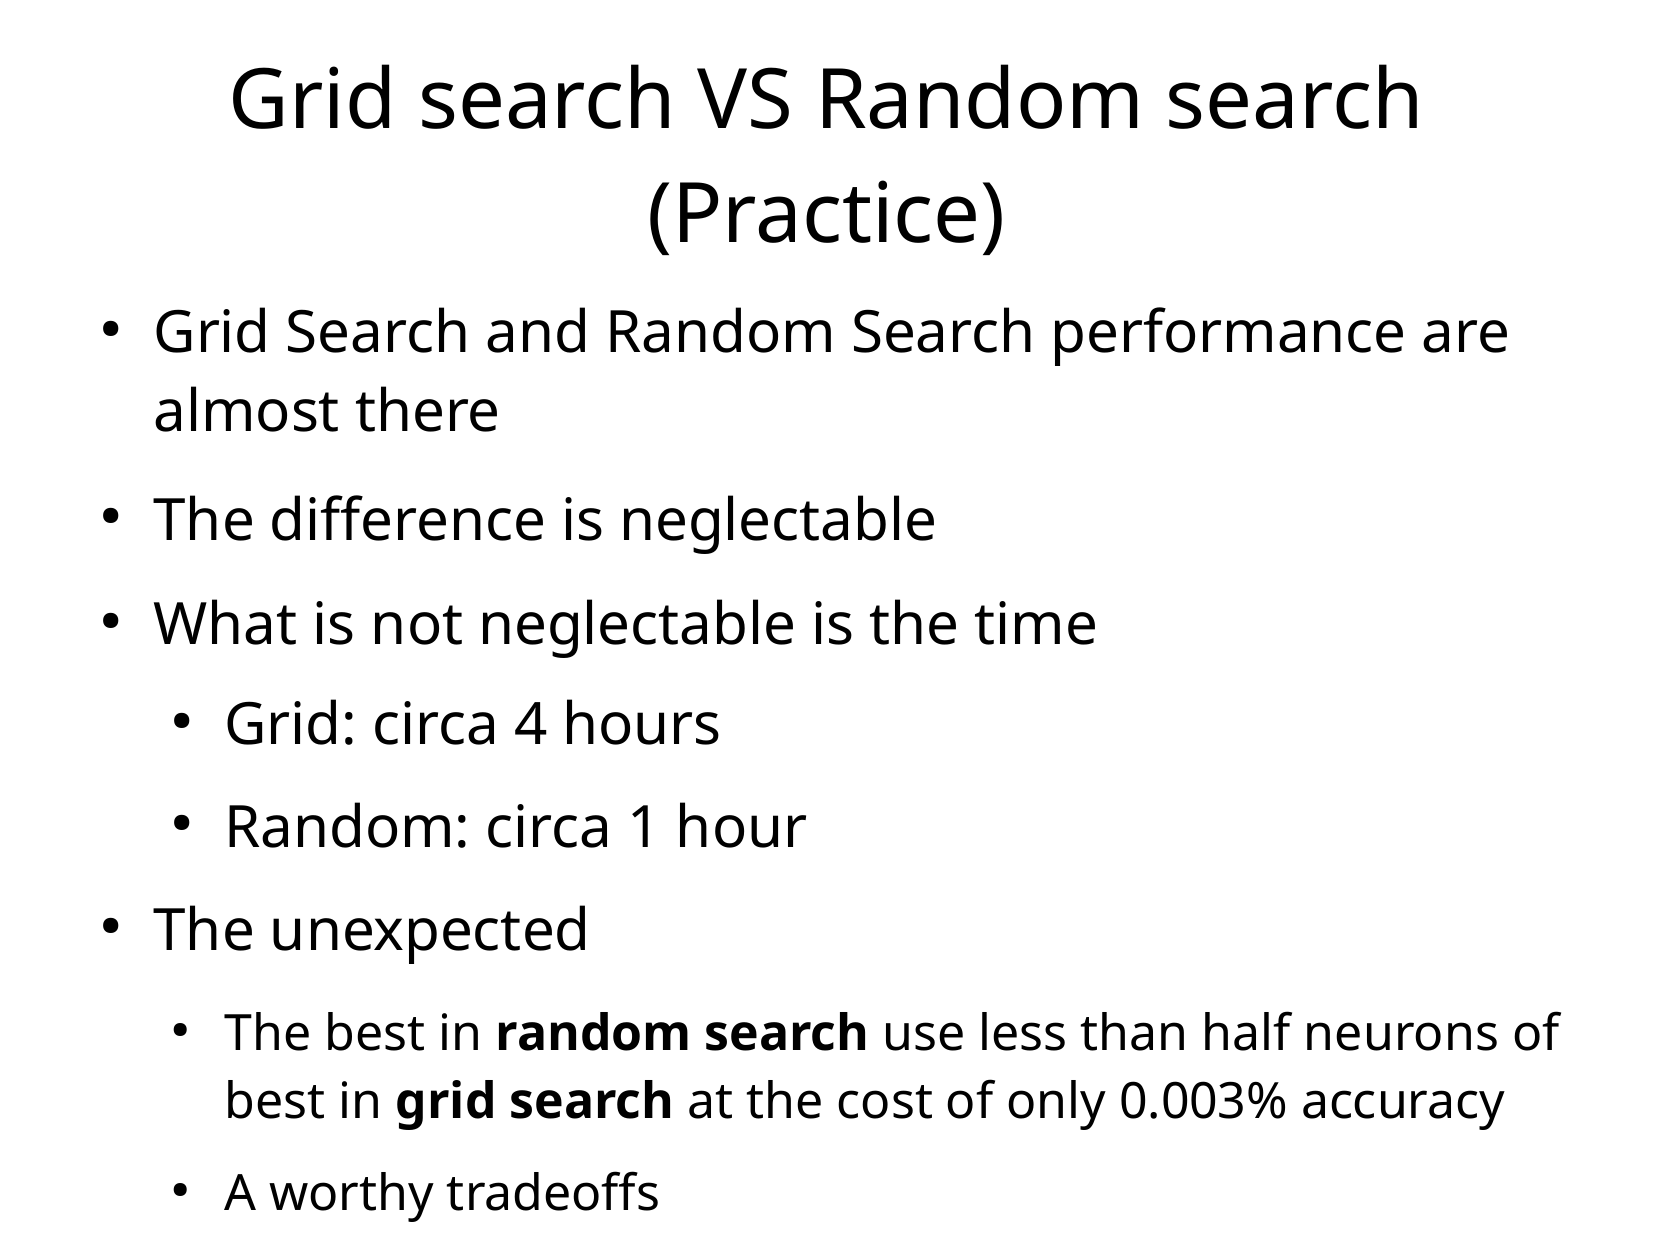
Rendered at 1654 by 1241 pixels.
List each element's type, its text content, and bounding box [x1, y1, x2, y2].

list Grid Search and Random Search performance are almost there The difference is neglectable What is not neglectable is the time Grid: circa 4 hours Random: circa 1 hour The unexpected The best in random search use less than half neurons of best in grid search at the cost of only 0.003% accuracy A worthy tradeoffs [82, 290, 1571, 1225]
title Grid search VS Random search (Practice) [82, 48, 1571, 258]
